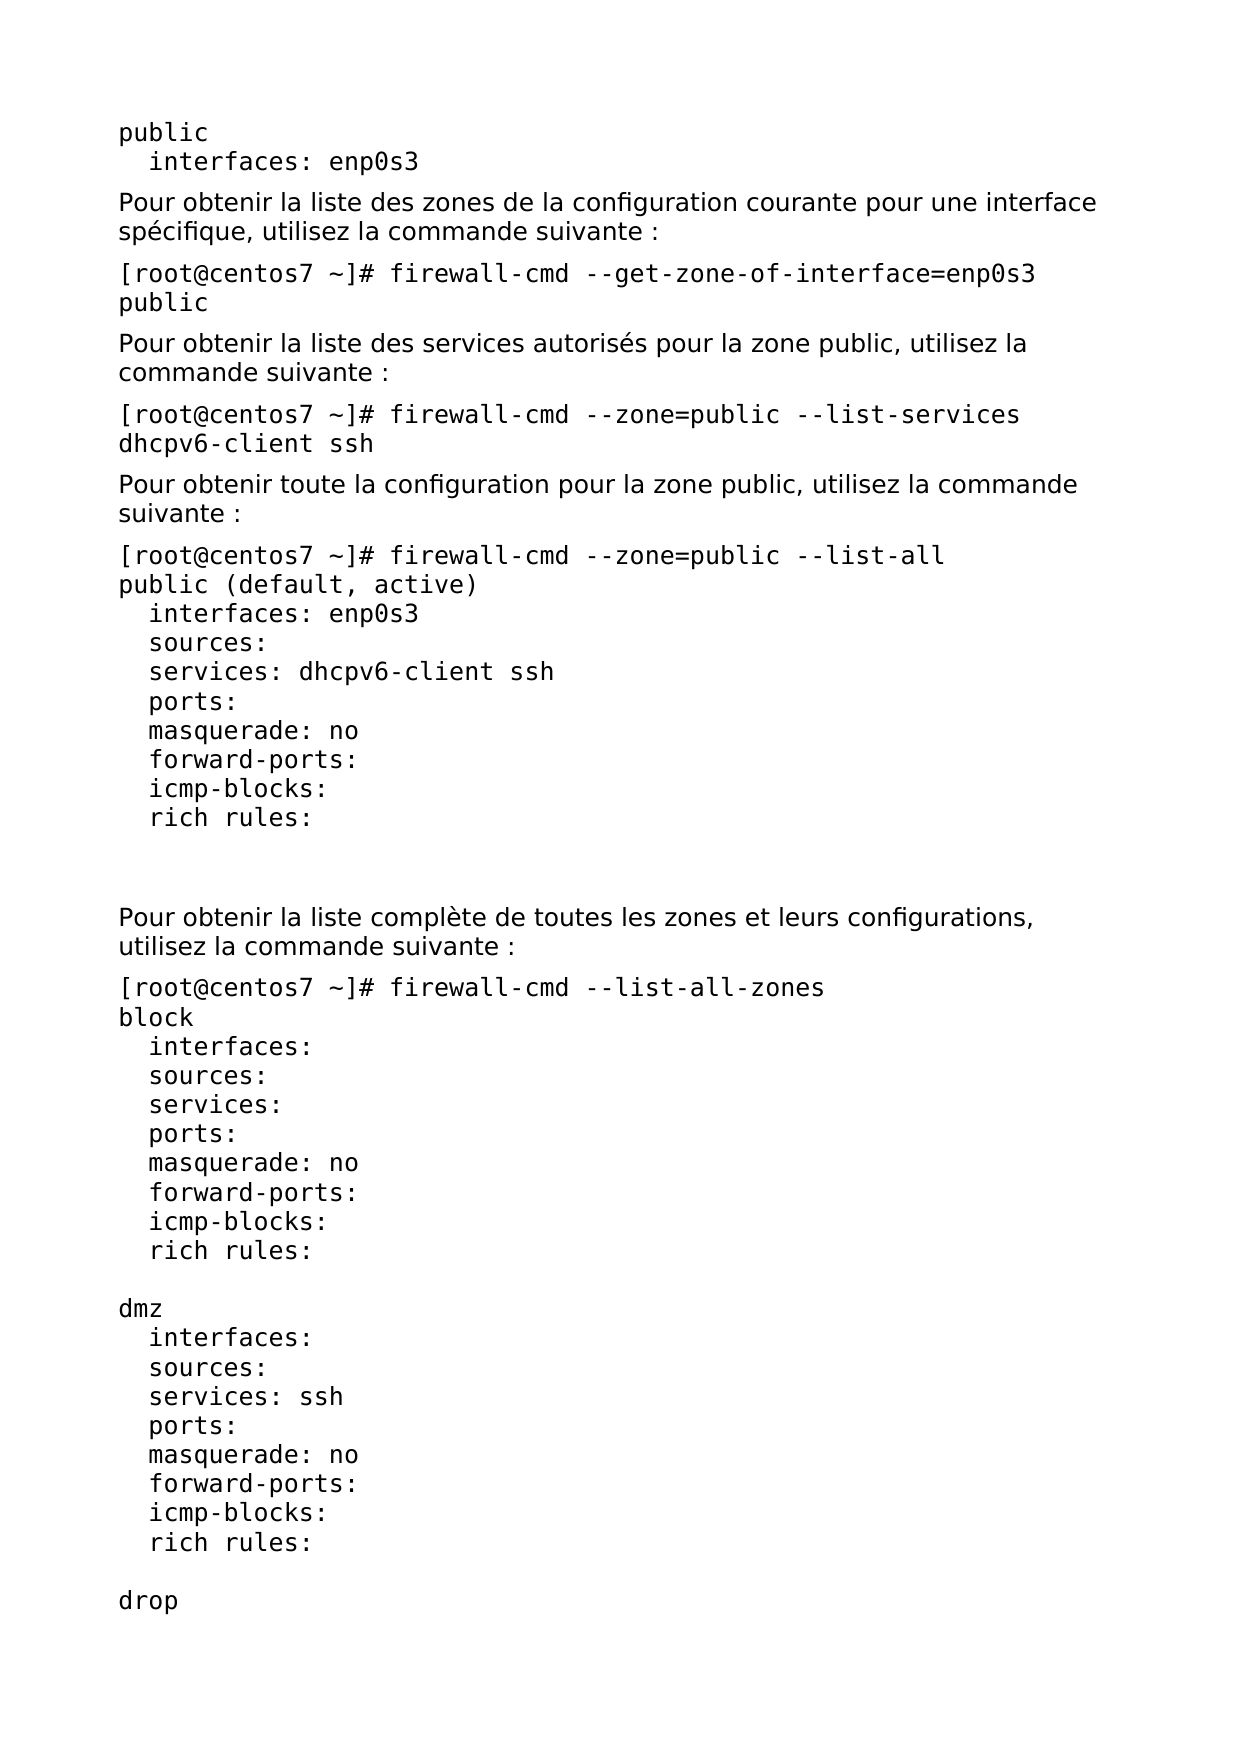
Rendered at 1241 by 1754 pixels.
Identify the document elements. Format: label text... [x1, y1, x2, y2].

text Pour obtenir la liste des services autorisés pour la zone public, utilisez la commande suivante : [118, 329, 1122, 387]
text Pour obtenir toute la configuration pour la zone public, utilisez la commande suivante : [118, 470, 1122, 528]
text [root@centos7 ~]# firewall-cmd --zone=public --list-services dhcpv6-client ssh [118, 400, 1122, 458]
text [root@centos7 ~]# firewall-cmd --get-zone-of-interface=enp0s3 public [118, 259, 1122, 317]
text public interfaces: enp0s3 [118, 118, 1122, 176]
text [root@centos7 ~]# firewall-cmd --zone=public --list-all public (default, active) interfaces: enp0s3 sources: services: dhcpv6-client ssh ports: masquerade: no forward-ports: icmp-blocks: rich rules: [118, 541, 1122, 891]
text [root@centos7 ~]# firewall-cmd --list-all-zones block interfaces: sources: services: ports: masquerade: no forward-ports: icmp-blocks: rich rules: dmz interfaces: sources: services: ssh ports: masquerade: no forward-ports: icmp-blocks: rich rules: drop [118, 973, 1122, 1615]
text Pour obtenir la liste complète de toutes les zones et leurs configurations, utilisez la commande suivante : [118, 903, 1122, 961]
text Pour obtenir la liste des zones de la configuration courante pour une interface spécifique, utilisez la commande suivante : [118, 188, 1122, 247]
